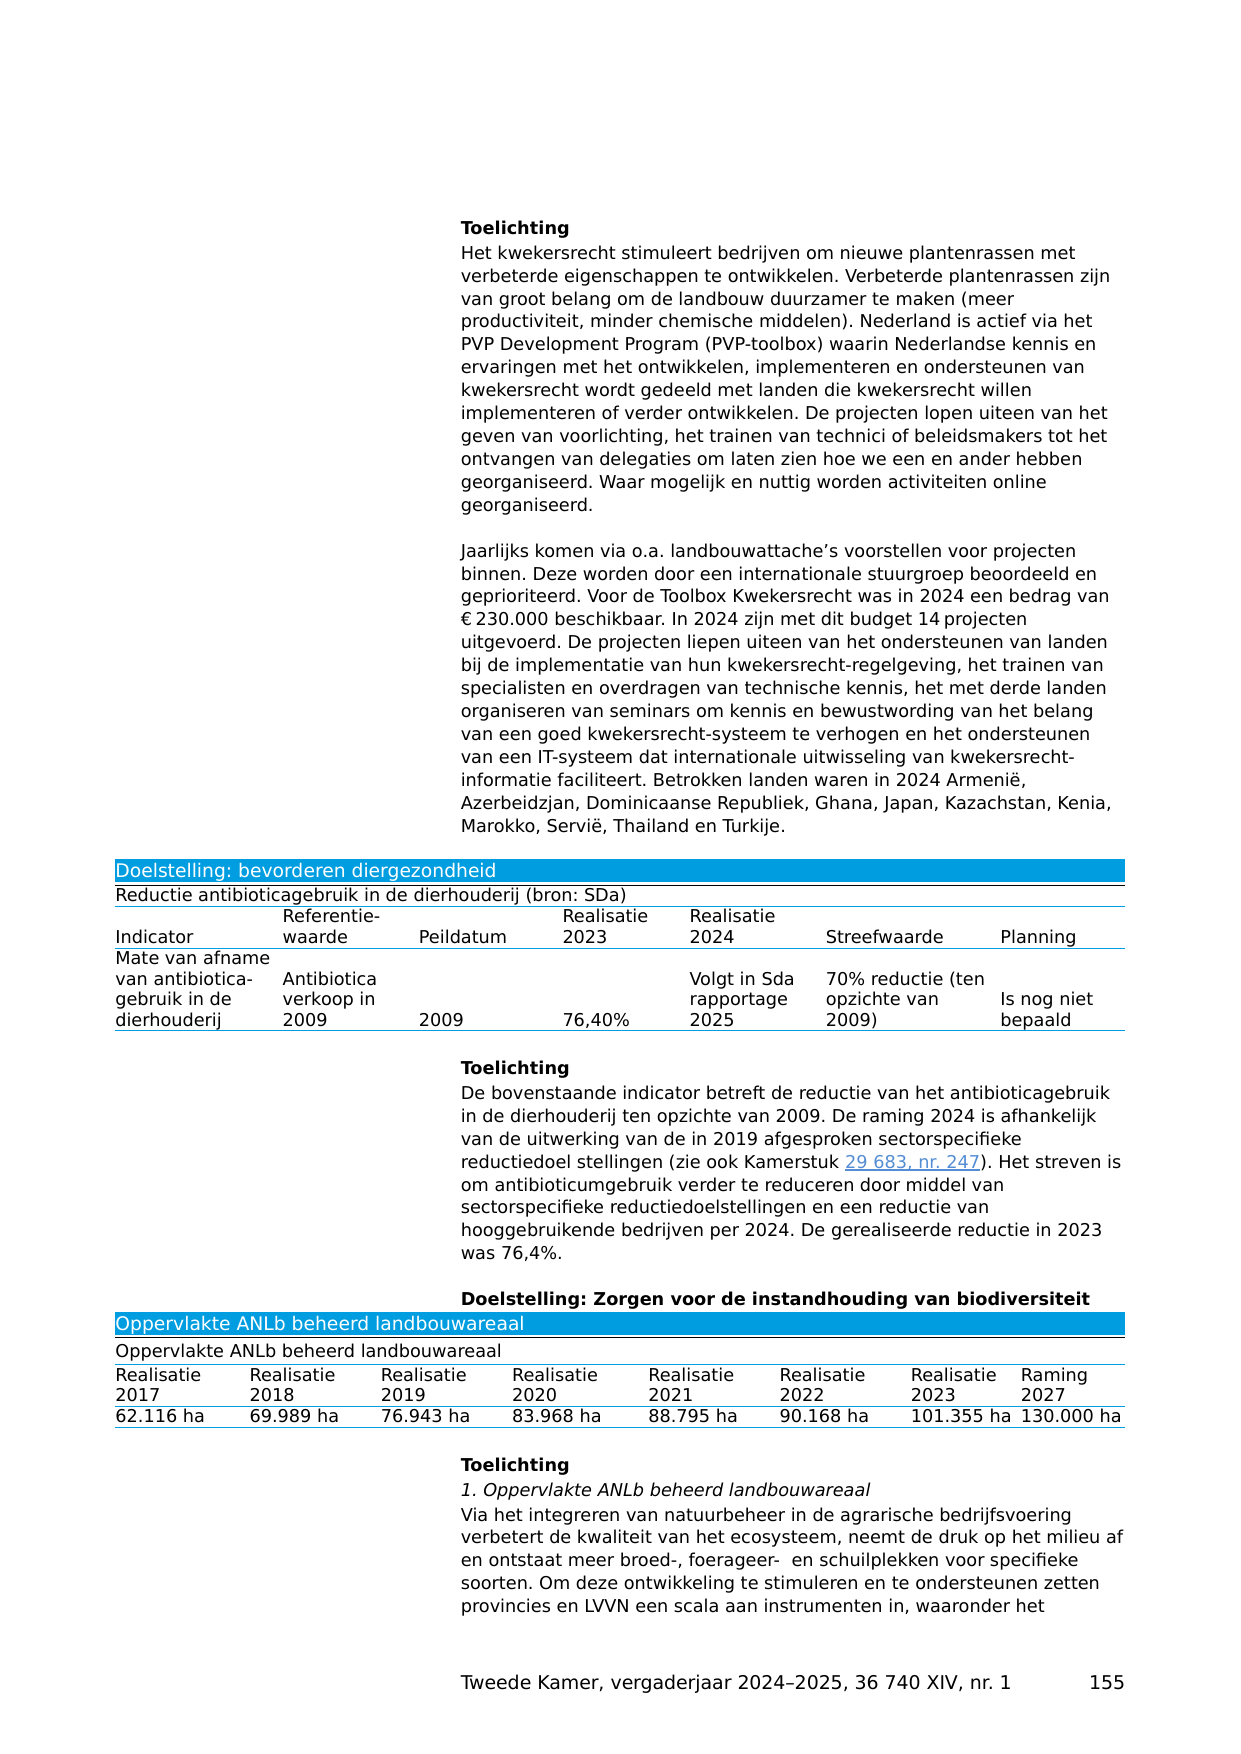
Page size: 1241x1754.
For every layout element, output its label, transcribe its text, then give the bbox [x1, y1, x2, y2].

table_cell 88.795 ha [645, 1407, 776, 1427]
table_cell 90.168 ha [776, 1407, 908, 1427]
text De bovenstaande indicator betreft de reductie van het antibioticagebruik in de dierhouderij ten opzichte van 2009. De raming 2024 is afhankelijk van de uitwerking van de in 2019 afgesproken sectorspecifieke reductiedoel stellingen (zie ook Kamerstuk 29 683, nr. 247). Het streven is om antibioticumgebruik verder te reduceren door middel van sectorspecifieke reductiedoelstellingen en een reductie van hooggebruikende bedrijven per 2024. De gerealiseerde reductie in 2023 was 76,4%. [461, 1081, 1125, 1264]
table_cell Oppervlakte ANLb beheerd landbouwareaal [115, 1338, 1125, 1364]
table_cell Is nog niet bepaald [997, 949, 1125, 1030]
table_cell 70% reductie (ten opzichte van 2009) [823, 949, 997, 1030]
table_cell Realisatie 2021 [645, 1365, 776, 1406]
table_cell Peildatum [416, 907, 559, 947]
table_cell Antibiotica verkoop in 2009 [280, 949, 416, 1030]
text Jaarlijks komen via o.a. landbouwattache’s voorstellen voor projecten binnen. Deze worden door een internationale stuurgroep beoordeeld en geprioriteerd. Voor de Toolbox Kwekersrecht was in 2024 een bedrag van € 230.000 beschikbaar. In 2024 zijn met dit budget 14 projecten uitgevoerd. De projecten liepen uiteen van het ondersteunen van landen bij de implementatie van hun kwekersrecht-regelgeving, het trainen van specialisten en overdragen van technische kennis, het met derde landen organiseren van seminars om kennis en bewustwording van het belang van een goed kwekersrecht-systeem te verhogen en het ondersteunen van een IT-systeem dat internationale uitwisseling van kwekersrecht-informatie faciliteert. Betrokken landen waren in 2024 Armenië, Azerbeidzjan, Dominicaanse Republiek, Ghana, Japan, Kazachstan, Kenia, Marokko, Servië, Thailand en Turkije. [461, 539, 1125, 837]
table_cell Realisatie 2023 [908, 1365, 1018, 1406]
text Toelichting [461, 216, 1125, 239]
table_cell Referentie-waarde [280, 907, 416, 947]
text Toelichting [461, 1056, 1125, 1079]
table_cell Mate van afname van antibiotica-gebruik in de dierhouderij [115, 949, 279, 1030]
table_cell Realisatie 2018 [246, 1365, 378, 1406]
text Het kwekersrecht stimuleert bedrijven om nieuwe plantenrassen met verbeterde eigenschappen te ontwikkelen. Verbeterde plantenrassen zijn van groot belang om de landbouw duurzamer te maken (meer productiviteit, minder chemische middelen). Nederland is actief via het PVP Development Program (PVP-toolbox) waarin Nederlandse kennis en ervaringen met het ontwikkelen, implementeren en ondersteunen van kwekersrecht wordt gedeeld met landen die kwekersrecht willen implementeren of verder ontwikkelen. De projecten lopen uiteen van het geven van voorlichting, het trainen van technici of beleidsmakers tot het ontvangen van delegaties om laten zien hoe we een en ander hebben georganiseerd. Waar mogelijk en nuttig worden activiteiten online georganiseerd. [461, 241, 1125, 516]
table_cell 69.989 ha [246, 1407, 378, 1427]
table_cell 76,40% [559, 949, 686, 1030]
table_cell Volgt in Sda rapportage 2025 [686, 949, 823, 1030]
table_cell Streefwaarde [823, 907, 997, 947]
text Via het integreren van natuurbeheer in de agrarische bedrijfsvoering verbetert de kwaliteit van het ecosysteem, neemt de druk op het milieu af en ontstaat meer broed-, foerageer- en schuilplekken voor specifieke soorten. Om deze ontwikkeling te stimuleren en te ondersteunen zetten provincies en LVVN een scala aan instrumenten in, waaronder het [461, 1503, 1125, 1617]
text 1. Oppervlakte ANLb beheerd landbouwareaal [461, 1478, 1125, 1501]
table_cell Realisatie 2017 [115, 1365, 246, 1406]
table_cell 62.116 ha [115, 1407, 246, 1427]
table_cell 101.355 ha [908, 1407, 1018, 1427]
table_cell Planning [997, 907, 1125, 947]
table_cell Reductie antibioticagebruik in de dierhouderij (bron: SDa) [115, 886, 1125, 906]
table_cell Realisatie 2020 [509, 1365, 645, 1406]
text Doelstelling: Zorgen voor de instandhouding van biodiversiteit [461, 1287, 1125, 1310]
table_cell Realisatie 2022 [776, 1365, 908, 1406]
table_cell Realisatie 2024 [686, 907, 823, 947]
table_cell 76.943 ha [378, 1407, 509, 1427]
table_cell Realisatie 2023 [559, 907, 686, 947]
table_cell 2009 [416, 949, 559, 1030]
table_cell 130.000 ha [1018, 1407, 1125, 1427]
table_cell 83.968 ha [509, 1407, 645, 1427]
table_cell Indicator [115, 907, 279, 947]
table_cell Realisatie 2019 [378, 1365, 509, 1406]
table_cell Raming 2027 [1018, 1365, 1125, 1406]
text Toelichting [461, 1453, 1125, 1476]
